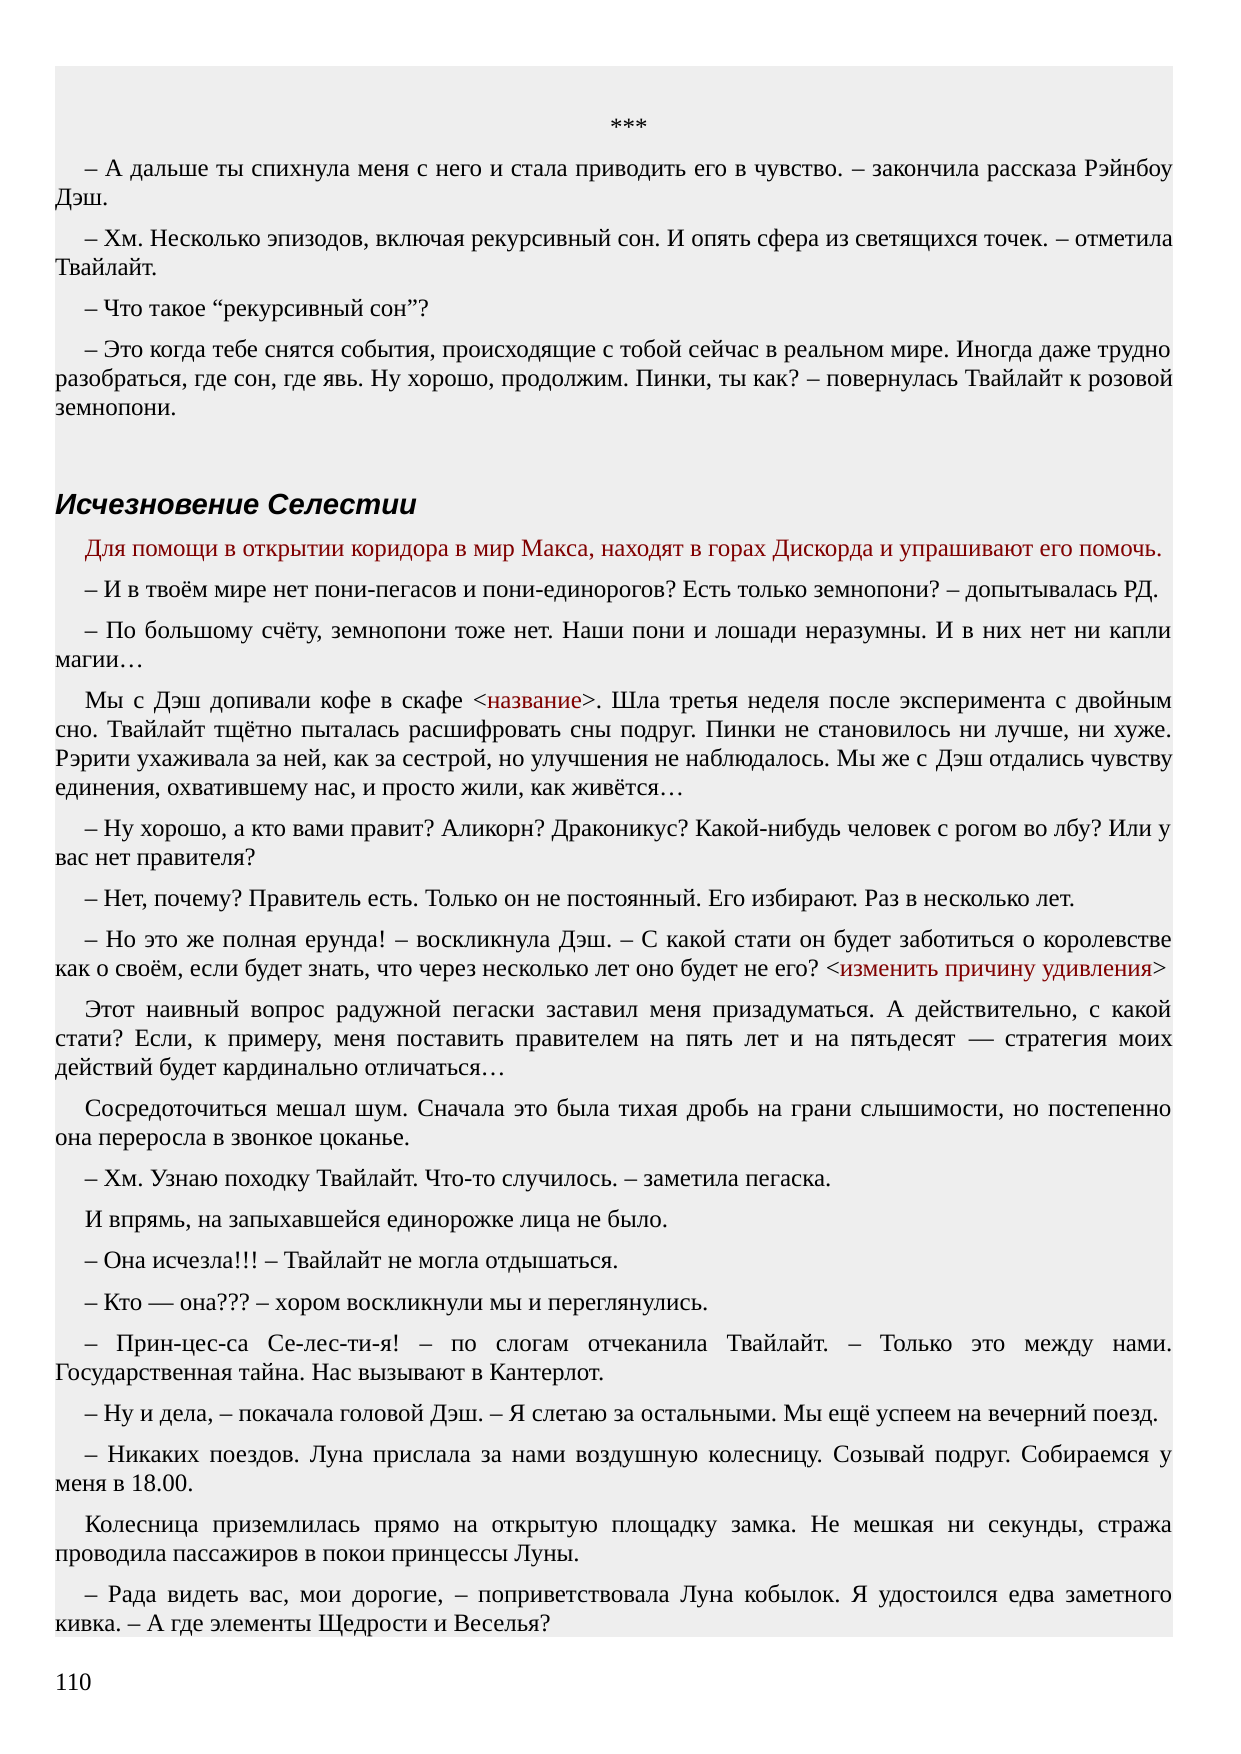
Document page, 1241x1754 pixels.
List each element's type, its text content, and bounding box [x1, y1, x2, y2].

subtitle Исчезновение Селестии [55, 487, 1173, 521]
text – Хм. Несколько эпизодов, включая рекурсивный сон. И опять сфера из светящихся точек. – отметила Твайлайт. [55, 223, 1173, 281]
text Сосредоточиться мешал шум. Сначала это была тихая дробь на грани слышимости, но постепенно она переросла в звонкое цоканье. [55, 1093, 1173, 1151]
text – Ну и дела, – покачала головой Дэш. – Я слетаю за остальными. Мы ещё успеем на вечерний поезд. [55, 1398, 1173, 1427]
text – Но это же полная ерунда! – воскликнула Дэш. – С какой стати он будет заботиться о королевстве как о своём, если будет знать, что через несколько лет оно будет не его? <изменить причину удивления> [55, 924, 1173, 982]
text – Рада видеть вас, мои дорогие, – поприветствовала Луна кобылок. Я удостоился едва заметного кивка. – А где элементы Щедрости и Веселья? [55, 1579, 1173, 1637]
text – Это когда тебе снятся события, происходящие с тобой сейчас в реальном мире. Иногда даже трудно разобраться, где сон, где явь. Ну хорошо, продолжим. Пинки, ты как? – повернулась Твайлайт к розовой земнопони. [55, 334, 1173, 421]
text И впрямь, на запыхавшейся единорожке лица не было. [55, 1204, 1173, 1233]
text *** [55, 112, 1173, 141]
text – Она исчезла!!! – Твайлайт не могла отдышаться. [55, 1246, 1173, 1274]
text Этот наивный вопрос радужной пегаски заставил меня призадуматься. А действительно, с какой стати? Если, к примеру, меня поставить правителем на пять лет и на пятьдесят — стратегия моих действий будет кардинально отличаться… [55, 994, 1173, 1081]
text – И в твоём мире нет пони-пегасов и пони-единорогов? Есть только земнопони? – допытывалась РД. [55, 574, 1173, 603]
text – Что такое “рекурсивный сон”? [55, 293, 1173, 322]
text – Нет, почему? Правитель есть. Только он не постоянный. Его избирают. Раз в несколько лет. [55, 883, 1173, 912]
text – Кто — она??? – хором воскликнули мы и переглянулись. [55, 1287, 1173, 1316]
text Колесница приземлилась прямо на открытую площадку замка. Не мешкая ни секунды, стража проводила пассажиров в покои принцессы Луны. [55, 1509, 1173, 1567]
text Мы с Дэш допивали кофе в cкафе <название>. Шла третья неделя после эксперимента с двойным сно. Твайлайт тщётно пыталась расшифровать сны подруг. Пинки не становилось ни лучше, ни хуже. Рэрити ухаживала за ней, как за сестрой, но улучшения не наблюдалось. Мы же с Дэш отдались чувству единения, охватившему нас, и просто жили, как живётся… [55, 686, 1173, 801]
text – А дальше ты спихнула меня с него и стала приводить его в чувство. – закончила рассказа Рэйнбоу Дэш. [55, 153, 1173, 211]
text – Прин-цес-са Се-лес-ти-я! – по слогам отчеканила Твайлайт. – Только это между нами. Государственная тайна. Нас вызывают в Кантерлот. [55, 1328, 1173, 1386]
text Для помощи в открытии коридора в мир Макса, находят в горах Дискорда и упрашивают его помочь. [55, 533, 1173, 562]
text – По большому счёту, земнопони тоже нет. Наши пони и лошади неразумны. И в них нет ни капли магии… [55, 616, 1173, 673]
text – Хм. Узнаю походку Твайлайт. Что-то случилось. – заметила пегаска. [55, 1163, 1173, 1192]
text – Ну хорошо, а кто вами правит? Аликорн? Драконикус? Какой-нибудь человек с рогом во лбу? Или у вас нет правителя? [55, 813, 1173, 871]
text – Никаких поездов. Луна прислала за нами воздушную колесницу. Созывай подруг. Собираемся у меня в 18.00. [55, 1439, 1173, 1497]
